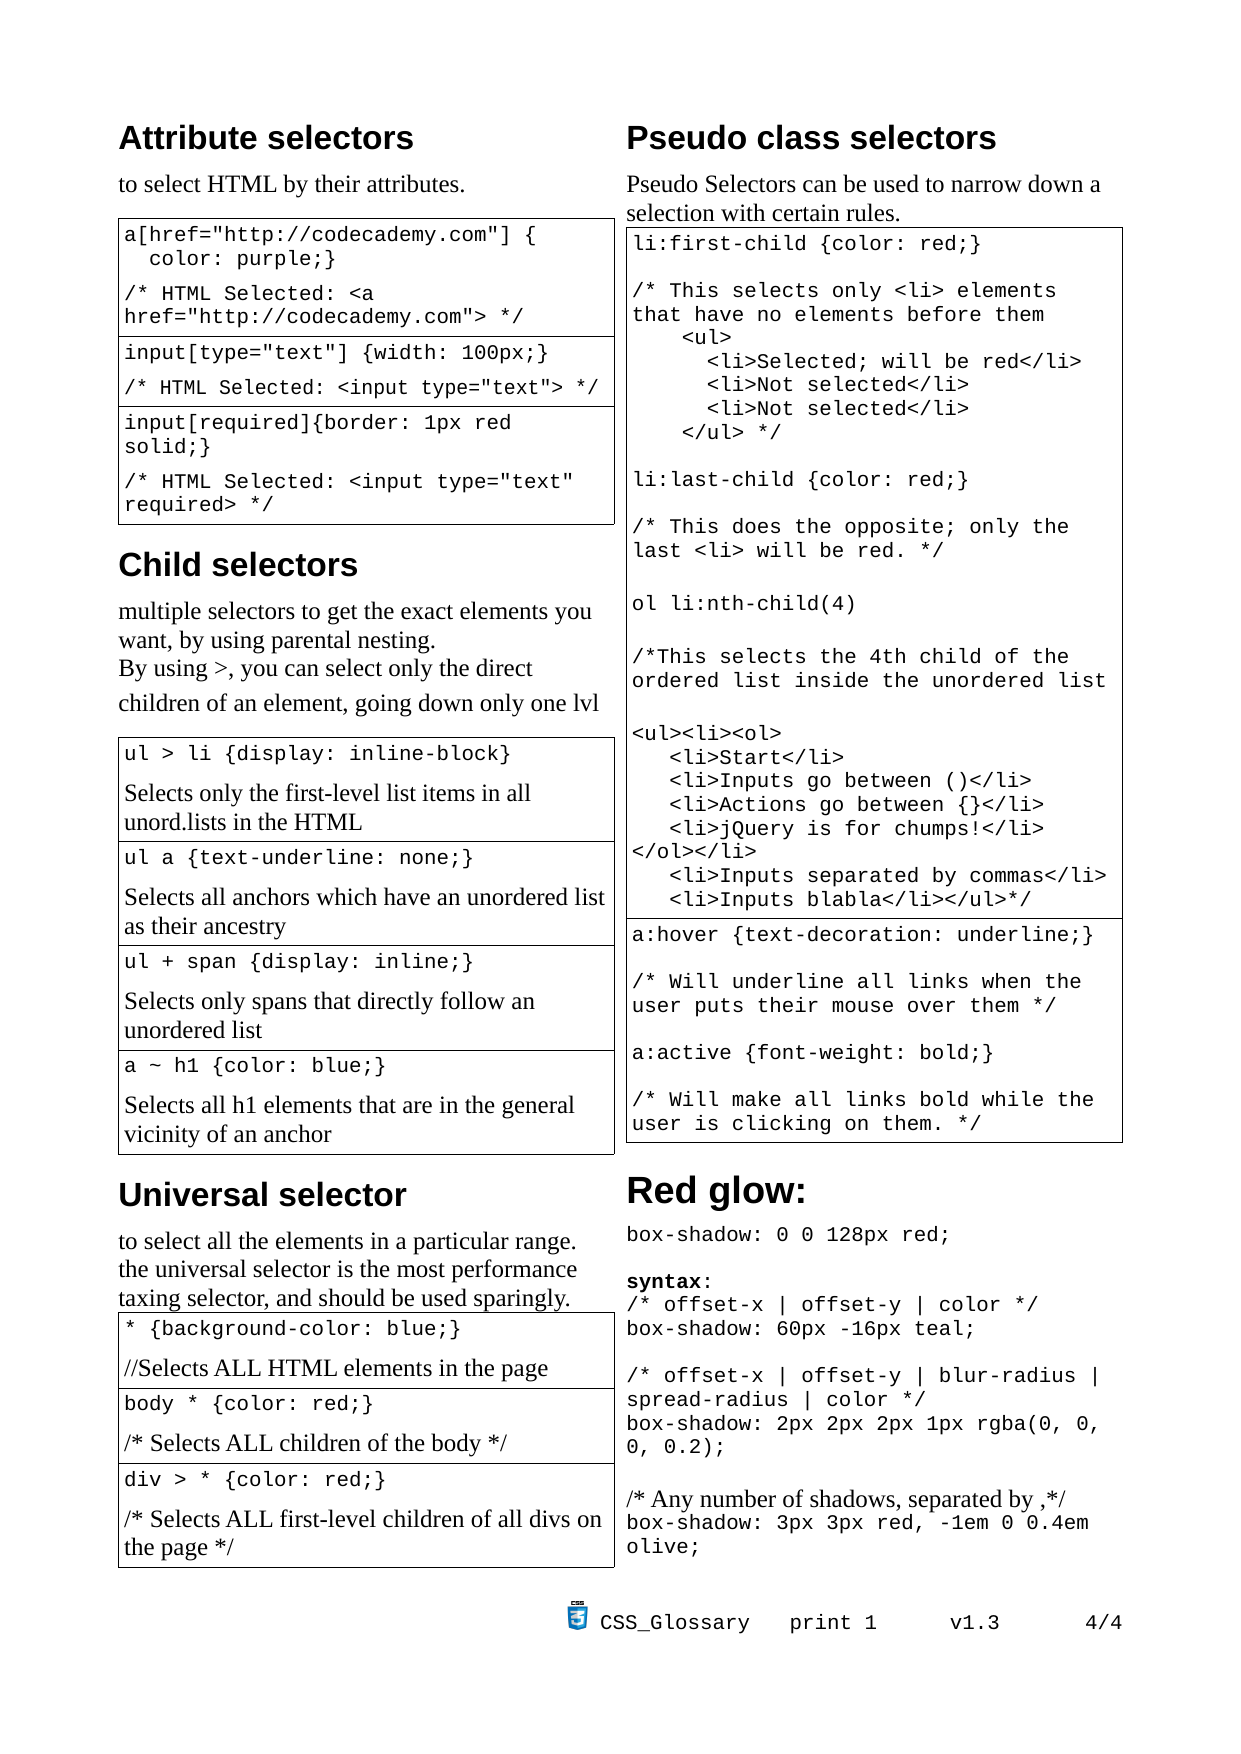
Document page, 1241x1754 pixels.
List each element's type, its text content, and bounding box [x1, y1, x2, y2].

table_header ul > li {display: inline-block} [119, 738, 614, 772]
text box-shadow: 2px 2px 2px 1px rgba(0, 0, 0, 0.2); [626, 1413, 1122, 1460]
picture [567, 1601, 588, 1630]
subtitle Child selectors [59, 545, 614, 583]
text syntax: [626, 1271, 1122, 1294]
table_cell body * {color: red;} [119, 1389, 614, 1423]
text box-shadow: 3px 3px red, -1em 0 0.4em olive; [626, 1512, 1122, 1560]
text /* Any number of shadows, separated by ,*/ [626, 1484, 1122, 1512]
table_cell Selects only spans that directly follow an unordered list [119, 981, 614, 1049]
subtitle Red glow: [626, 1167, 1122, 1211]
table_cell a ~ h1 {color: blue;} [119, 1051, 614, 1085]
table_cell /* Selects ALL children of the body */ [119, 1423, 614, 1463]
text Pseudo Selectors can be used to narrow down a selection with certain rules. [626, 169, 1122, 227]
table_cell ul a {text-underline: none;} [119, 842, 614, 876]
text box-shadow: 60px -16px teal; [626, 1318, 1122, 1342]
text multiple selectors to get the exact elements you want, by using parental nesting. [118, 596, 614, 653]
table_cell Selects all h1 elements that are in the general vicinity of an anchor [119, 1085, 614, 1154]
table_cell Selects only the first-level list items in all unord.lists in the HTML [119, 772, 614, 841]
table_cell a:hover {text-decoration: underline;} /* Will underline all links when the user puts their mouse over them */ a:active {font-weight: bold;} /* Will make all links bold while the user is clicking on them. */ [627, 919, 1122, 1142]
table_cell //Selects ALL HTML elements in the page [119, 1347, 614, 1387]
text to select all the elements in a particular range. [118, 1226, 614, 1254]
text box-shadow: 0 0 128px red; [626, 1223, 1122, 1247]
table_cell ul + span {display: inline;} [119, 946, 614, 981]
text By using >, you can select only the direct children of an element, going down only one lvl [118, 653, 614, 717]
table_cell input[required]{border: 1px red solid;} [119, 407, 614, 465]
table_cell div > * {color: red;} [119, 1464, 614, 1498]
text /* offset-x | offset-y | color */ [626, 1294, 1122, 1318]
table_cell /* HTML Selected: <input type="text" required> */ [119, 465, 614, 524]
table_header * {background-color: blue;} [119, 1313, 614, 1347]
table_cell /* HTML Selected: <a href="http://codecademy.com"> */ [119, 277, 614, 336]
subtitle Pseudo class selectors [626, 118, 1122, 157]
text the universal selector is the most performance taxing selector, and should be used sparingly. [118, 1254, 614, 1312]
table_cell /* HTML Selected: <input type="text"> */ [119, 371, 614, 406]
subtitle Attribute selectors [118, 118, 614, 157]
text /* offset-x | offset-y | blur-radius | spread-radius | color */ [626, 1365, 1122, 1413]
table_header li:first-child {color: red;} /* This selects only <li> elements that have no elements before them <ul> <li>Selected; will be red</li> <li>Not selected</li> <li>Not selected</li> </ul> */ li:last-child {color: red;} /* This does the opposite; only the last <li> will be red. */ ol li:nth-child(4) /*This selects the 4th child of the ordered list inside the unordered list <ul><li><ol> <li>Start</li> <li>Inputs go between ()</li> <li>Actions go between {}</li> <li>jQuery is for chumps!</li> </ol></li> <li>Inputs separated by commas</li> <li>Inputs blabla</li></ul>*/ [627, 228, 1122, 918]
table_cell Selects all anchors which have an unordered list as their ancestry [119, 876, 614, 945]
subtitle Universal selector [118, 1174, 614, 1213]
table_header a[href="http://codecademy.com"] { color: purple;} [119, 219, 614, 277]
text to select HTML by their attributes. [118, 169, 614, 198]
table_cell /* Selects ALL first-level children of all divs on the page */ [119, 1498, 614, 1567]
table_cell input[type="text"] {width: 100px;} [119, 337, 614, 371]
